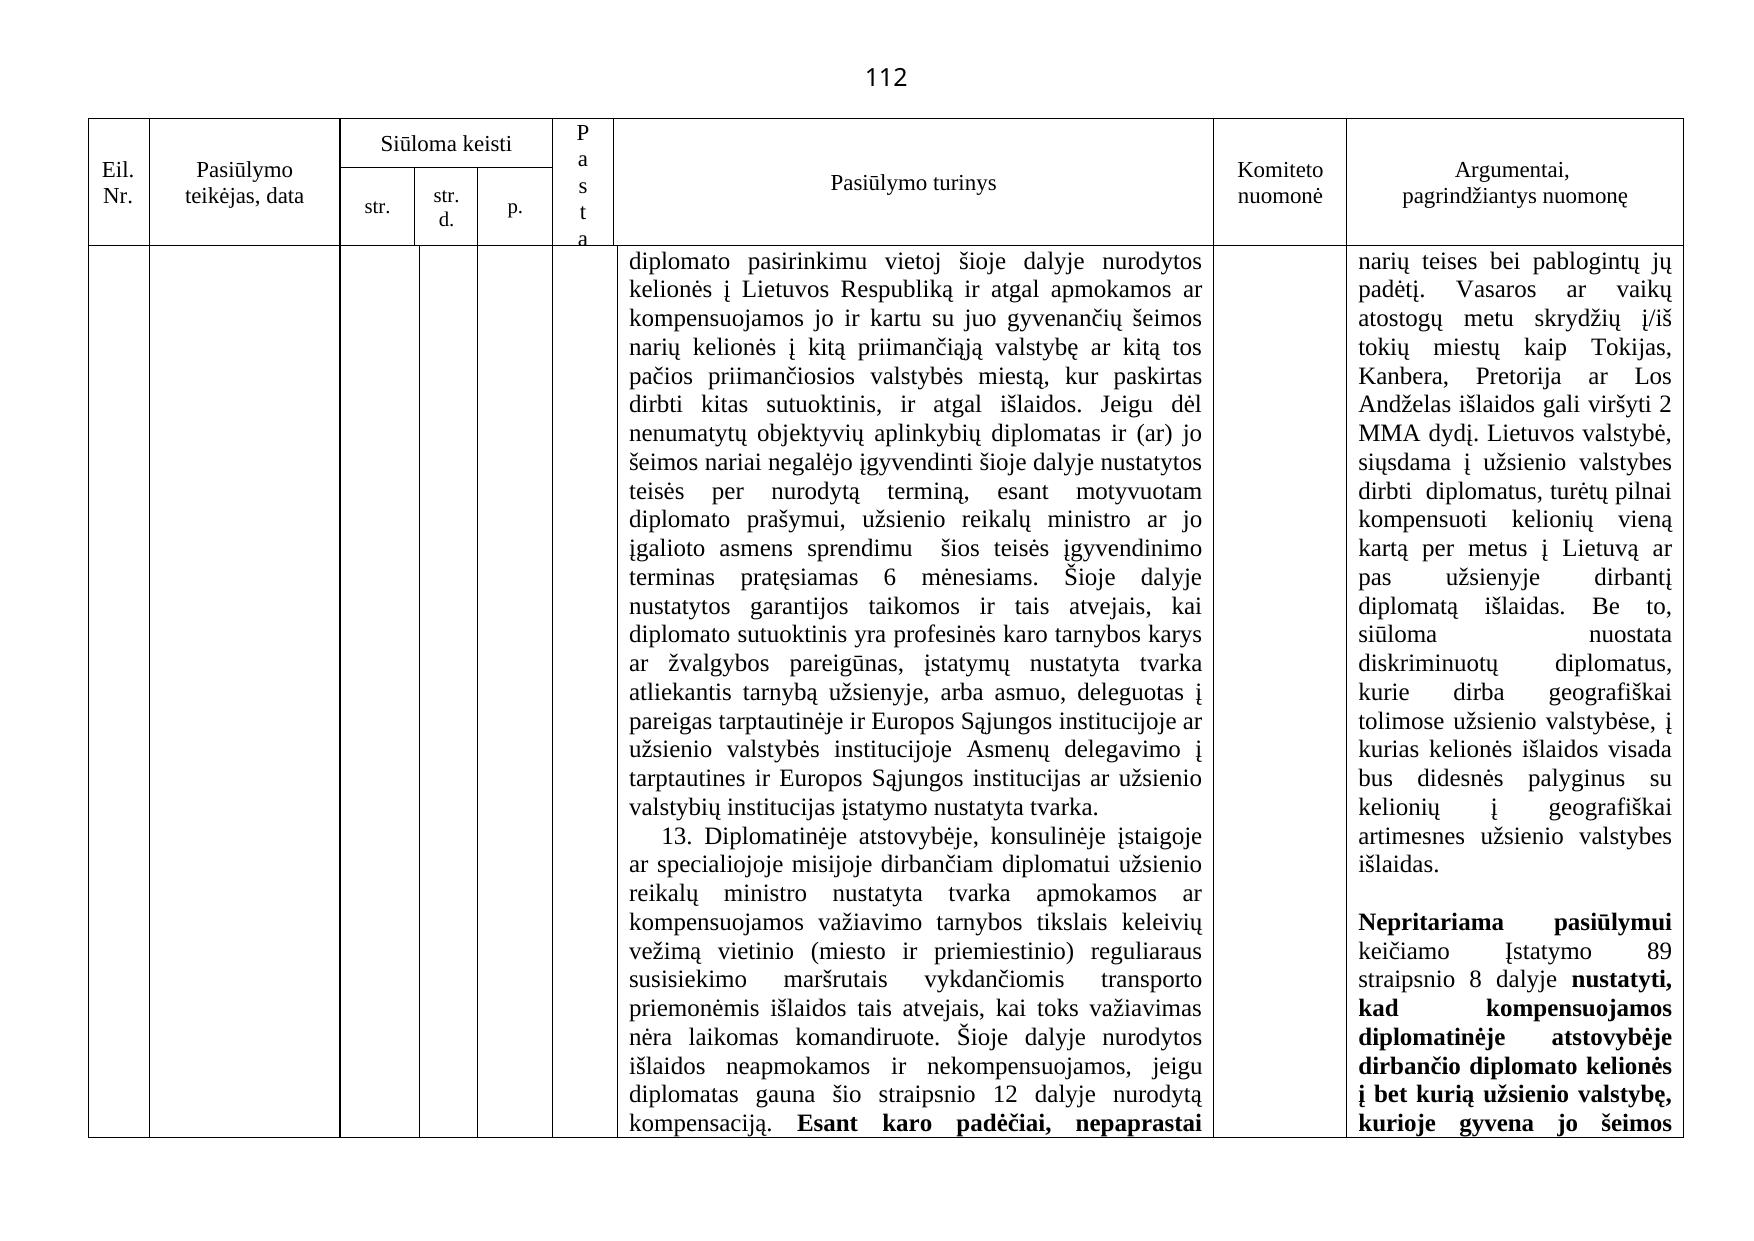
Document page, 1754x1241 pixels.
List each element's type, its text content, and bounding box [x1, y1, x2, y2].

table_header Argumentai, pagrindžiantys nuomonę [1347, 119, 1683, 245]
table_cell narių teises bei pablogintų jų padėtį. Vasaros ar vaikų atostogų metu skrydžių į/iš tokių miestų kaip Tokijas, Kanbera, Pretorija ar Los Andželas išlaidos gali viršyti 2 MMA dydį. Lietuvos valstybė, siųsdama į užsienio valstybes dirbti diplomatus, turėtų pilnai kompensuoti kelionių vieną kartą per metus į Lietuvą ar pas užsienyje dirbantį diplomatą išlaidas. Be to, siūloma nuostata diskriminuotų diplomatus, kurie dirba geografiškai tolimose užsienio valstybėse, į kurias kelionės išlaidos visada bus didesnės palyginus su kelionių į geografiškai artimesnes užsienio valstybes išlaidas. Nepritariama pasiūlymui keičiamo Įstatymo 89 straipsnio 8 dalyje nustatyti, kad kompensuojamos diplomatinėje atstovybėje dirbančio diplomato kelionės į bet kurią užsienio valstybę, kurioje gyvena jo šeimos [1347, 246, 1683, 1137]
table_cell [420, 246, 477, 1137]
table_cell p. [478, 168, 552, 245]
table_cell [341, 246, 419, 1137]
table_cell diplomato pasirinkimu vietoj šioje dalyje nurodytos kelionės į Lietuvos Respubliką ir atgal apmokamos ar kompensuojamos jo ir kartu su juo gyvenančių šeimos narių kelionės į kitą priimančiąją valstybę ar kitą tos pačios priimančiosios valstybės miestą, kur paskirtas dirbti kitas sutuoktinis, ir atgal išlaidos. Jeigu dėl nenumatytų objektyvių aplinkybių diplomatas ir (ar) jo šeimos nariai negalėjo įgyvendinti šioje dalyje nustatytos teisės per nurodytą terminą, esant motyvuotam diplomato prašymui, užsienio reikalų ministro ar jo įgalioto asmens sprendimu šios teisės įgyvendinimo terminas pratęsiamas 6 mėnesiams. Šioje dalyje nustatytos garantijos taikomos ir tais atvejais, kai diplomato sutuoktinis yra profesinės karo tarnybos karys ar žvalgybos pareigūnas, įstatymų nustatyta tvarka atliekantis tarnybą užsienyje, arba asmuo, deleguotas į pareigas tarptautinėje ir Europos Sąjungos institucijoje ar užsienio valstybės institucijoje Asmenų delegavimo į tarptautines ir Europos Sąjungos institucijas ar užsienio valstybių institucijas įstatymo nustatyta tvarka. 13. Diplomatinėje atstovybėje, konsulinėje įstaigoje ar specialiojoje misijoje dirbančiam diplomatui užsienio reikalų ministro nustatyta tvarka apmokamos ar kompensuojamos važiavimo tarnybos tikslais keleivių vežimą vietinio (miesto ir priemiestinio) reguliaraus susisiekimo maršrutais vykdančiomis transporto priemonėmis išlaidos tais atvejais, kai toks važiavimas nėra laikomas komandiruote. Šioje dalyje nurodytos išlaidos neapmokamos ir nekompensuojamos, jeigu diplomatas gauna šio straipsnio 12 dalyje nurodytą kompensaciją. Esant karo padėčiai, nepaprastai [618, 246, 1213, 1137]
table_header Pasiūlymo teikėjas, data [150, 119, 339, 245]
table_cell [150, 246, 339, 1137]
table_cell [553, 246, 617, 1137]
table_cell str. [341, 168, 414, 245]
table_header Siūloma keisti [341, 119, 552, 167]
table_cell str. d. [415, 168, 477, 245]
table_cell [478, 246, 552, 1137]
table_header Eil. Nr. [89, 119, 149, 245]
table_cell [89, 246, 149, 1137]
table_header Komiteto nuomonė [1214, 119, 1346, 245]
table_header Pasiūlymo turinys [614, 119, 1213, 245]
table_header Pastabos [553, 119, 613, 245]
table_cell [1214, 246, 1346, 1137]
